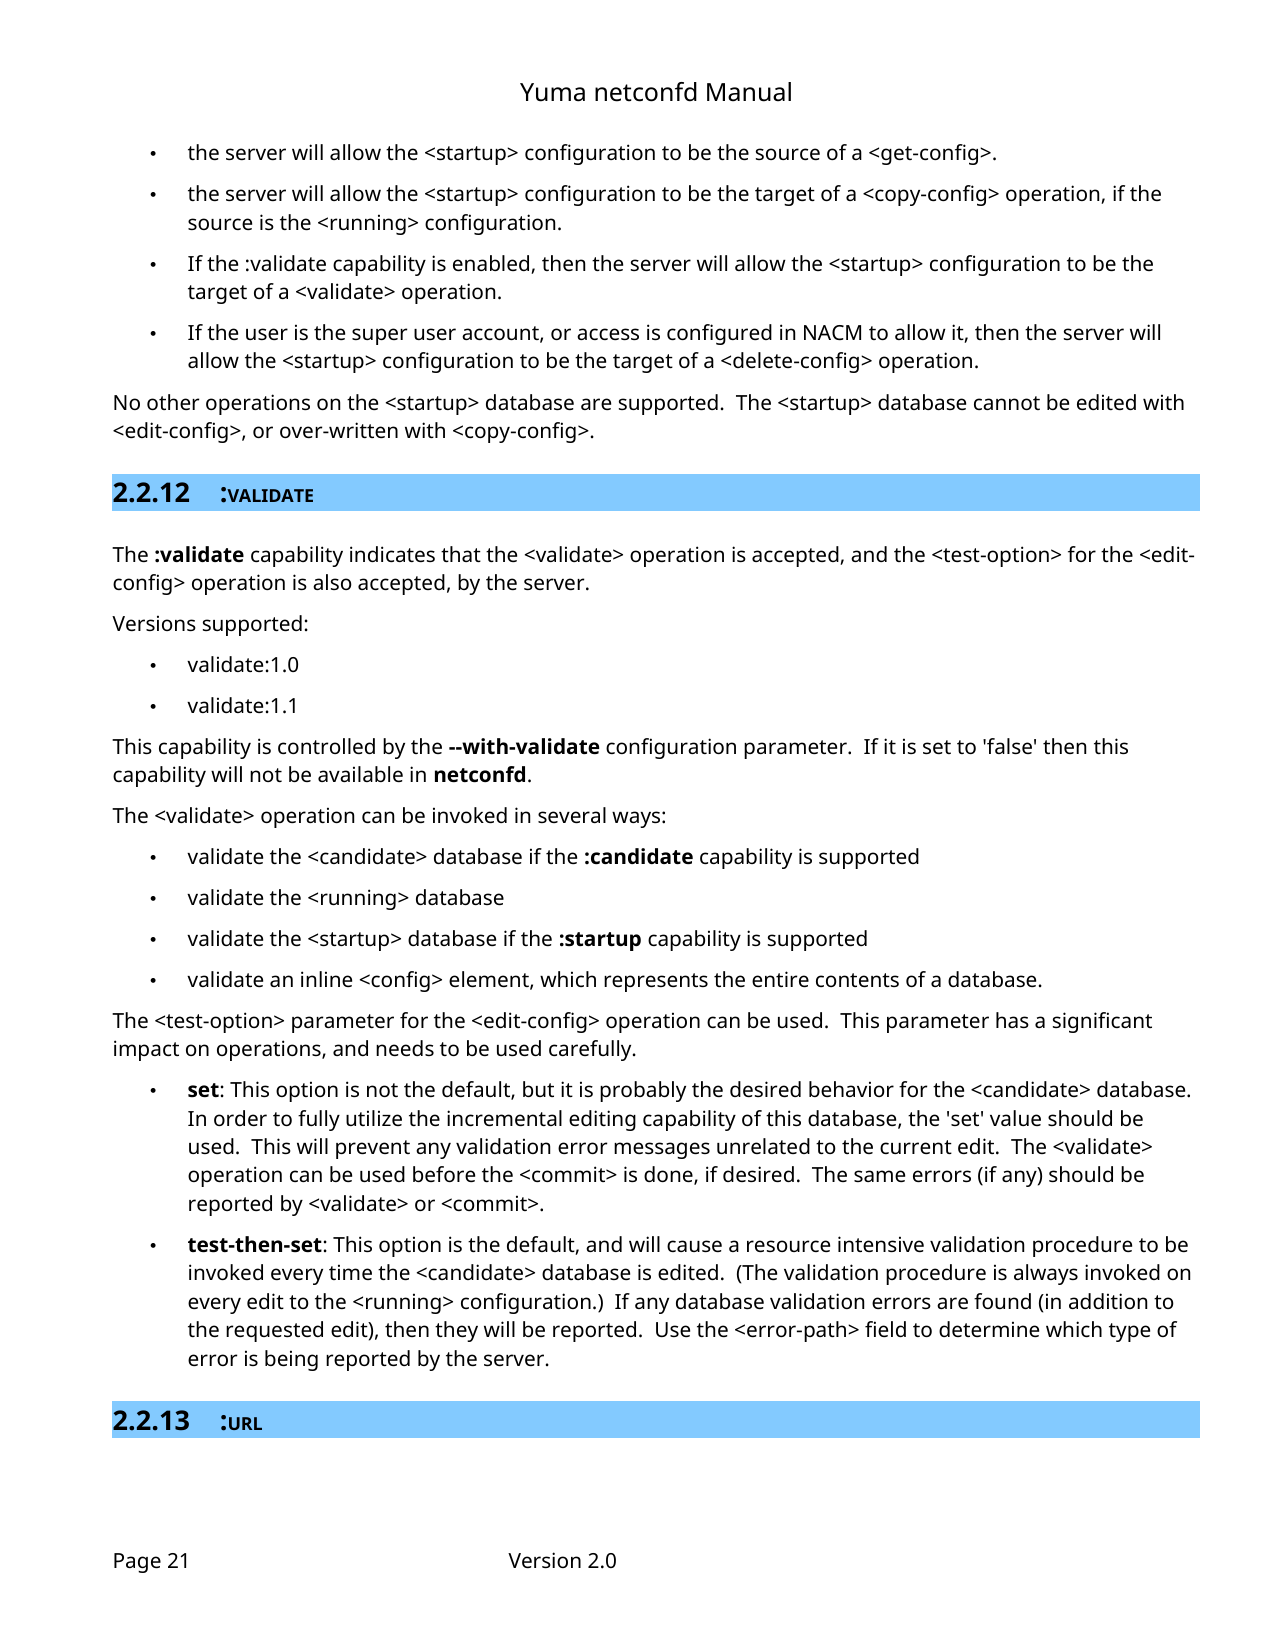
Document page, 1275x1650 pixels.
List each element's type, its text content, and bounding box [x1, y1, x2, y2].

subtitle :url [112, 1401, 1200, 1438]
list If the :validate capability is enabled, then the server will allow the <startup> configuration to be the target of a <validate> operation. [150, 249, 1200, 306]
list validate:1.1 [150, 691, 1200, 719]
list validate the <running> database [150, 883, 1200, 912]
list validate the <startup> database if the :startup capability is supported [150, 924, 1200, 952]
list validate the <candidate> database if the :candidate capability is supported [150, 842, 1200, 871]
subtitle :validate [112, 474, 1200, 511]
list validate an inline <config> element, which represents the entire contents of a database. [150, 965, 1200, 993]
text The :validate capability indicates that the <validate> operation is accepted, and the <test-option> for the <edit-config> operation is also accepted, by the server. [112, 540, 1200, 597]
text No other operations on the <startup> database are supported. The <startup> database cannot be edited with <edit-config>, or over-written with <copy-config>. [112, 388, 1200, 444]
list If the user is the super user account, or access is configured in NACM to allow it, then the server will allow the <startup> configuration to be the target of a <delete-config> operation. [150, 318, 1200, 375]
list test-then-set: This option is the default, and will cause a resource intensive validation procedure to be invoked every time the <candidate> database is edited. (The validation procedure is always invoked on every edit to the <running> configuration.) If any database validation errors are found (in addition to the requested edit), then they will be reported. Use the <error-path> field to determine which type of error is being reported by the server. [150, 1230, 1200, 1372]
list validate:1.0 [150, 650, 1200, 678]
text The <validate> operation can be invoked in several ways: [112, 801, 1200, 830]
text Versions supported: [112, 609, 1200, 637]
list the server will allow the <startup> configuration to be the source of a <get-config>. [150, 138, 1200, 167]
list the server will allow the <startup> configuration to be the target of a <copy-config> operation, if the source is the <running> configuration. [150, 179, 1200, 236]
text The <test-option> parameter for the <edit-config> operation can be used. This parameter has a significant impact on operations, and needs to be used carefully. [112, 1006, 1200, 1063]
list set: This option is not the default, but it is probably the desired behavior for the <candidate> database. In order to fully utilize the incremental editing capability of this database, the 'set' value should be used. This will prevent any validation error messages unrelated to the current edit. The <validate> operation can be used before the <commit> is done, if desired. The same errors (if any) should be reported by <validate> or <commit>. [150, 1075, 1200, 1217]
text This capability is controlled by the --with-validate configuration parameter. If it is set to 'false' then this capability will not be available in netconfd. [112, 732, 1200, 789]
